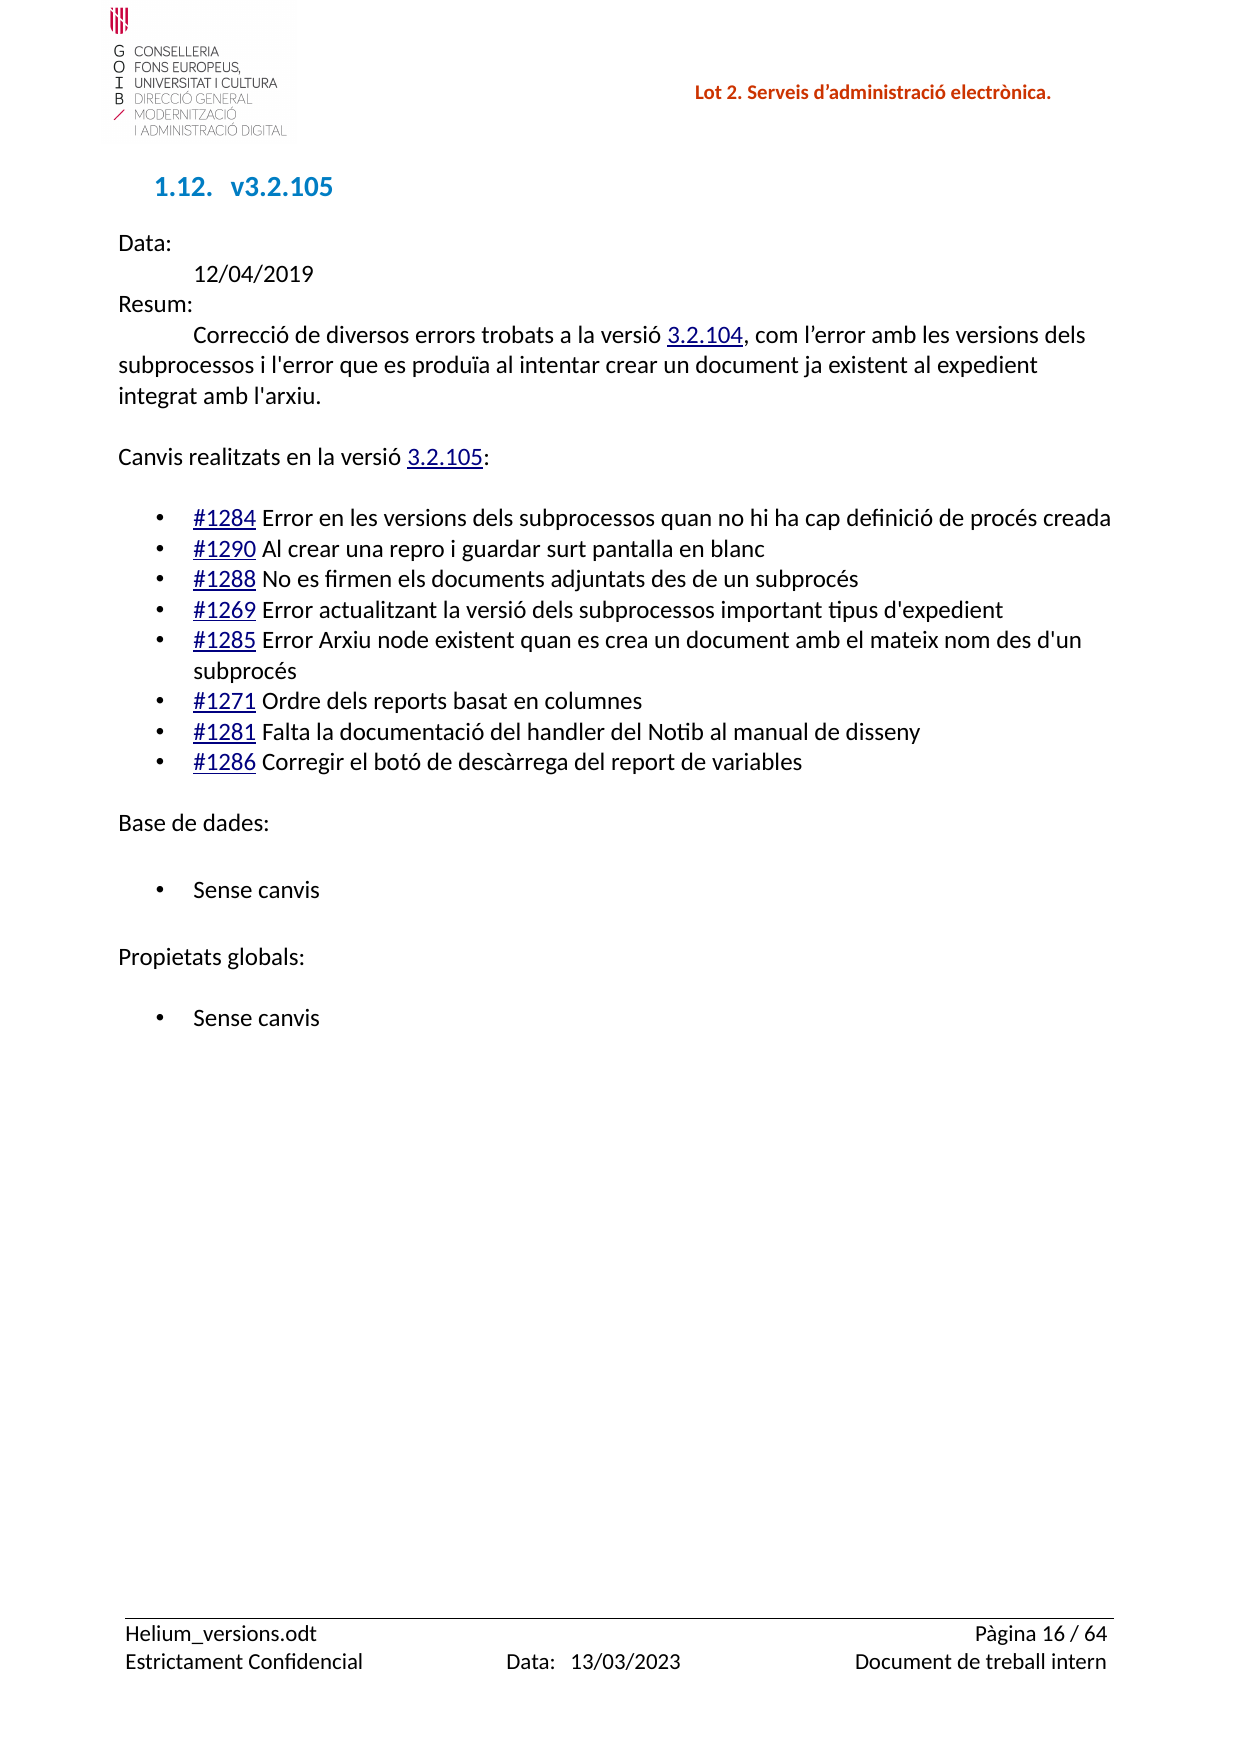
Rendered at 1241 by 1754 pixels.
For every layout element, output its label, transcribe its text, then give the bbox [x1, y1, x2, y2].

list #1271 Ordre dels reports basat en columnes [156, 685, 1122, 716]
list #1286 Corregir el botó de descàrrega del report de variables [156, 746, 1122, 777]
list #1285 Error Arxiu node existent quan es crea un document amb el mateix nom des d'un subprocés [156, 624, 1122, 685]
list #1281 Falta la documentació del handler del Notib al manual de disseny [156, 716, 1122, 746]
text 12/04/2019 [118, 258, 1122, 289]
picture [100, 0, 297, 144]
list #1284 Error en les versions dels subprocessos quan no hi ha cap definició de procés creada [156, 502, 1122, 533]
text Data: [118, 228, 1122, 258]
text Canvis realitzats en la versió 3.2.105: [118, 441, 1122, 472]
list Sense canvis [156, 1002, 1122, 1033]
text Correcció de diversos errors trobats a la versió 3.2.104, com l’error amb les versions dels subprocessos i l'error que es produïa al intentar crear un document ja existent al expedient integrat amb l'arxiu. [118, 319, 1122, 411]
list Sense canvis [156, 874, 1122, 905]
list #1290 Al crear una repro i guardar surt pantalla en blanc [156, 533, 1122, 563]
text Resum: [118, 289, 1122, 319]
list #1269 Error actualitzant la versió dels subprocessos important tipus d'expedient [156, 594, 1122, 624]
text Propietats globals: [118, 941, 1122, 972]
list #1288 No es firmen els documents adjuntats des de un subprocés [156, 563, 1122, 594]
subtitle v3.2.105 [153, 168, 1122, 204]
text Base de dades: [118, 807, 1122, 838]
